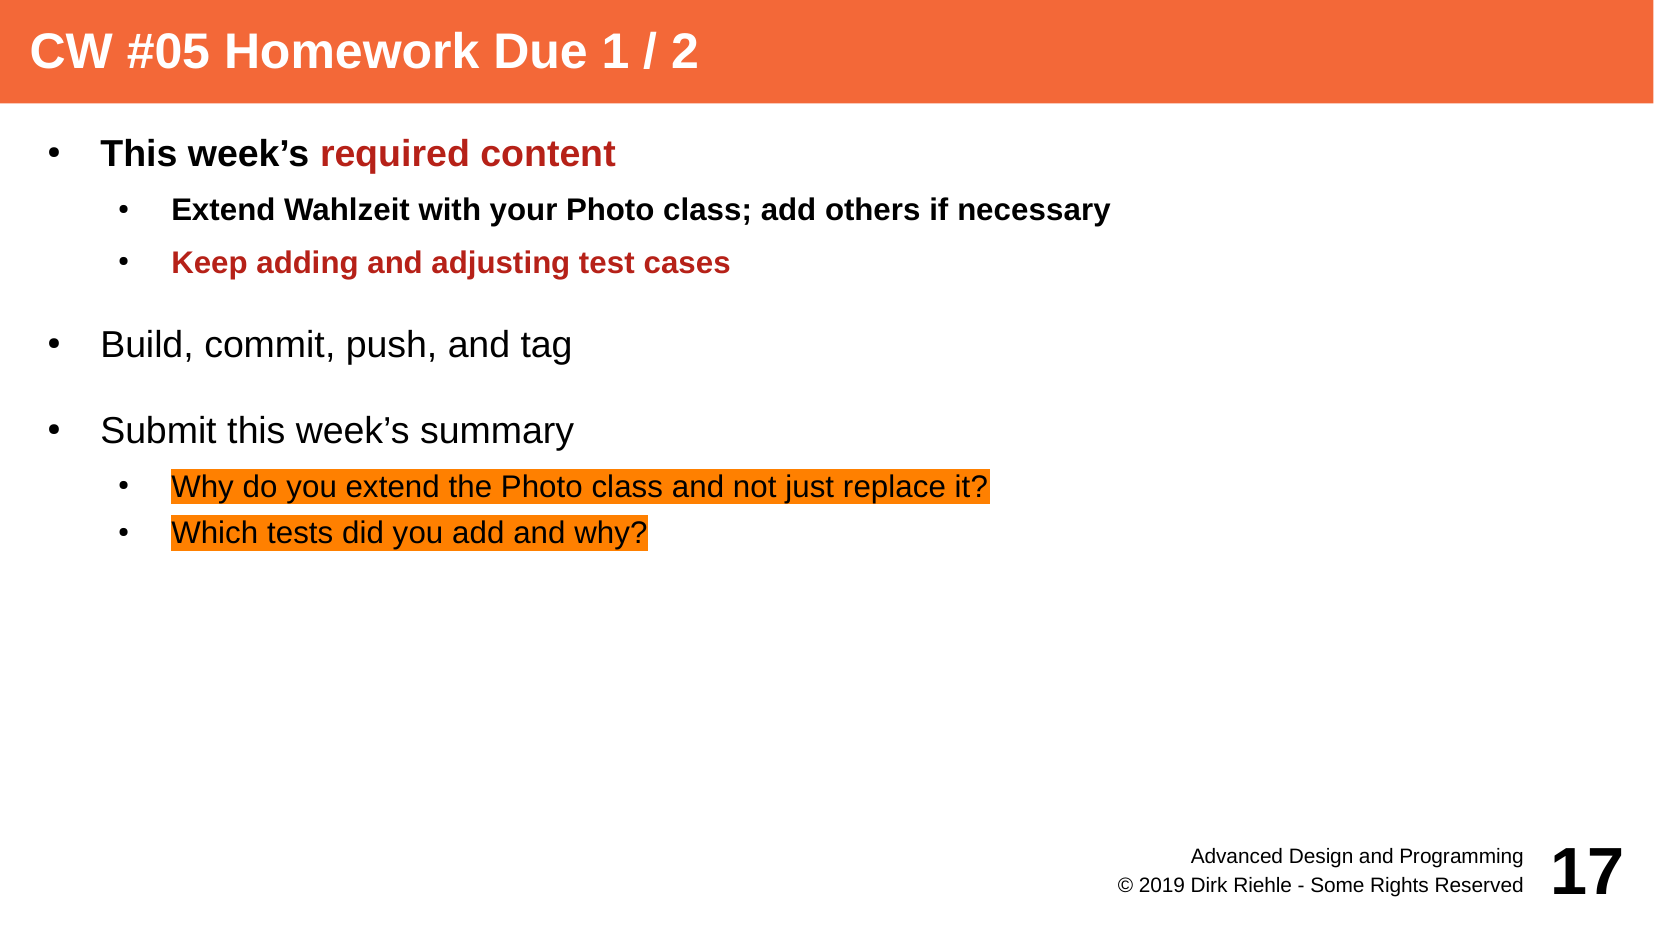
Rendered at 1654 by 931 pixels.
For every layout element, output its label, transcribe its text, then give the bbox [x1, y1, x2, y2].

title CW #05 Homework Due 1 / 2 [0, 0, 1654, 104]
list This week’s required content Extend Wahlzeit with your Photo class; add others if necessary Keep adding and adjusting test cases Build, commit, push, and tag Submit this week’s summary Why do you extend the Photo class and not just replace it? Which tests did you add and why? [29, 132, 1625, 813]
